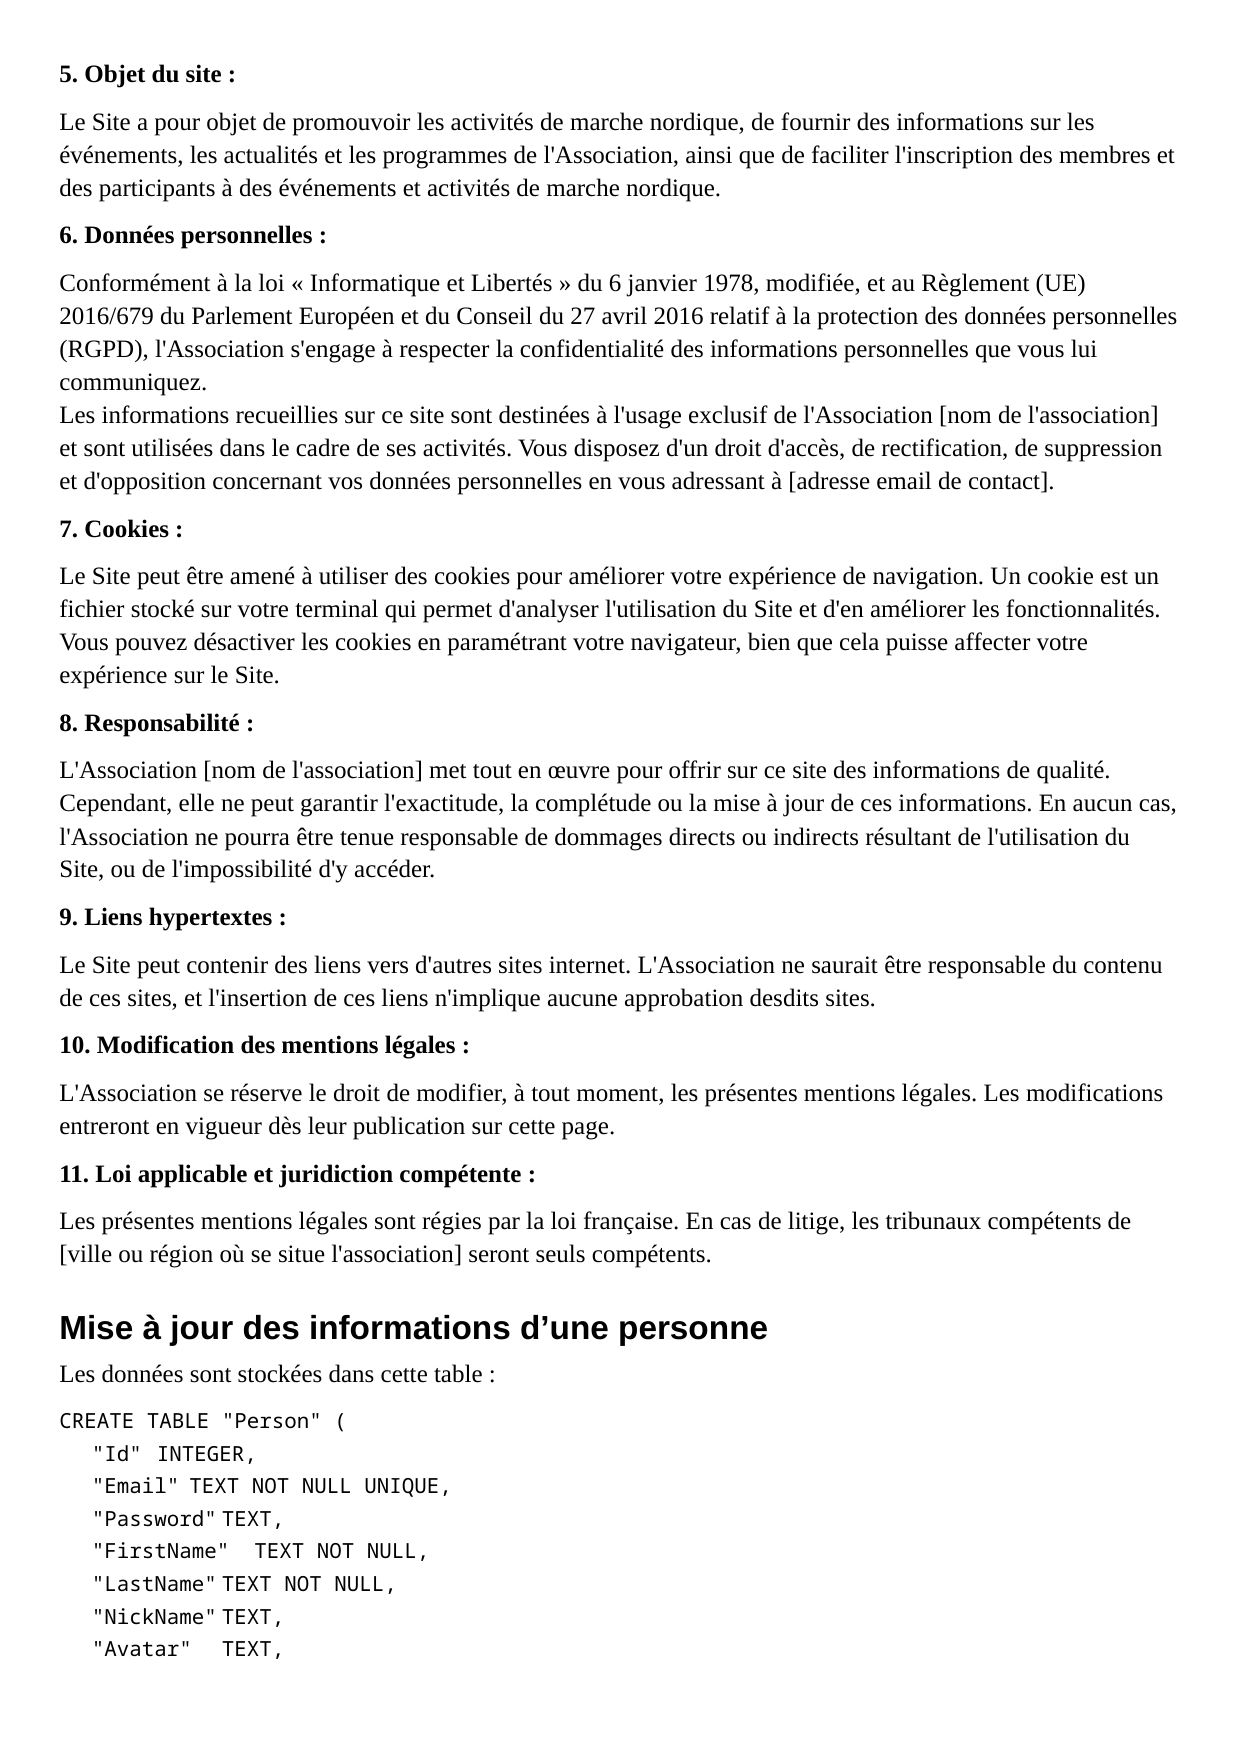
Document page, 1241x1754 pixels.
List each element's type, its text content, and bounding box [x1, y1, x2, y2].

text Conformément à la loi « Informatique et Libertés » du 6 janvier 1978, modifiée, et au Règlement (UE) 2016/679 du Parlement Européen et du Conseil du 27 avril 2016 relatif à la protection des données personnelles (RGPD), l'Association s'engage à respecter la confidentialité des informations personnelles que vous lui communiquez. Les informations recueillies sur ce site sont destinées à l'usage exclusif de l'Association [nom de l'association] et sont utilisées dans le cadre de ses activités. Vous disposez d'un droit d'accès, de rectification, de suppression et d'opposition concernant vos données personnelles en vous adressant à [adresse email de contact]. [59, 268, 1181, 495]
text "NickName" TEXT, [59, 1602, 1181, 1630]
text Les données sont stockées dans cette table : [59, 1359, 1181, 1387]
text 11. Loi applicable et juridiction compétente : [59, 1159, 1181, 1187]
text Le Site peut être amené à utiliser des cookies pour améliorer votre expérience de navigation. Un cookie est un fichier stocké sur votre terminal qui permet d'analyser l'utilisation du Site et d'en améliorer les fonctionnalités. Vous pouvez désactiver les cookies en paramétrant votre navigateur, bien que cela puisse affecter votre expérience sur le Site. [59, 561, 1181, 689]
text "Email" TEXT NOT NULL UNIQUE, [59, 1471, 1181, 1500]
text "FirstName" TEXT NOT NULL, [59, 1537, 1181, 1565]
text 10. Modification des mentions légales : [59, 1030, 1181, 1059]
text L'Association [nom de l'association] met tout en œuvre pour offrir sur ce site des informations de qualité. Cependant, elle ne peut garantir l'exactitude, la complétude ou la mise à jour de ces informations. En aucun cas, l'Association ne pourra être tenue responsable de dommages directs ou indirects résultant de l'utilisation du Site, ou de l'impossibilité d'y accéder. [59, 756, 1181, 883]
text 6. Données personnelles : [59, 220, 1181, 249]
text Le Site peut contenir des liens vers d'autres sites internet. L'Association ne saurait être responsable du contenu de ces sites, et l'insertion de ces liens n'implique aucune approbation desdits sites. [59, 950, 1181, 1012]
text 7. Cookies : [59, 514, 1181, 542]
text L'Association se réserve le droit de modifier, à tout moment, les présentes mentions légales. Les modifications entreront en vigueur dès leur publication sur cette page. [59, 1078, 1181, 1140]
text Le Site a pour objet de promouvoir les activités de marche nordique, de fournir des informations sur les événements, les actualités et les programmes de l'Association, ainsi que de faciliter l'inscription des membres et des participants à des événements et activités de marche nordique. [59, 107, 1181, 201]
text "Avatar" TEXT, [59, 1634, 1181, 1663]
text 5. Objet du site : [59, 59, 1181, 88]
text Les présentes mentions légales sont régies par la loi française. En cas de litige, les tribunaux compétents de [ville ou région où se situe l'association] seront seuls compétents. [59, 1206, 1181, 1268]
subtitle Mise à jour des informations d’une personne [59, 1308, 1181, 1346]
text "Password" TEXT, [59, 1504, 1181, 1532]
text "Id" INTEGER, [59, 1439, 1181, 1467]
text "LastName" TEXT NOT NULL, [59, 1569, 1181, 1598]
text CREATE TABLE "Person" ( [59, 1406, 1181, 1435]
text 8. Responsabilité : [59, 708, 1181, 737]
text 9. Liens hypertextes : [59, 902, 1181, 931]
